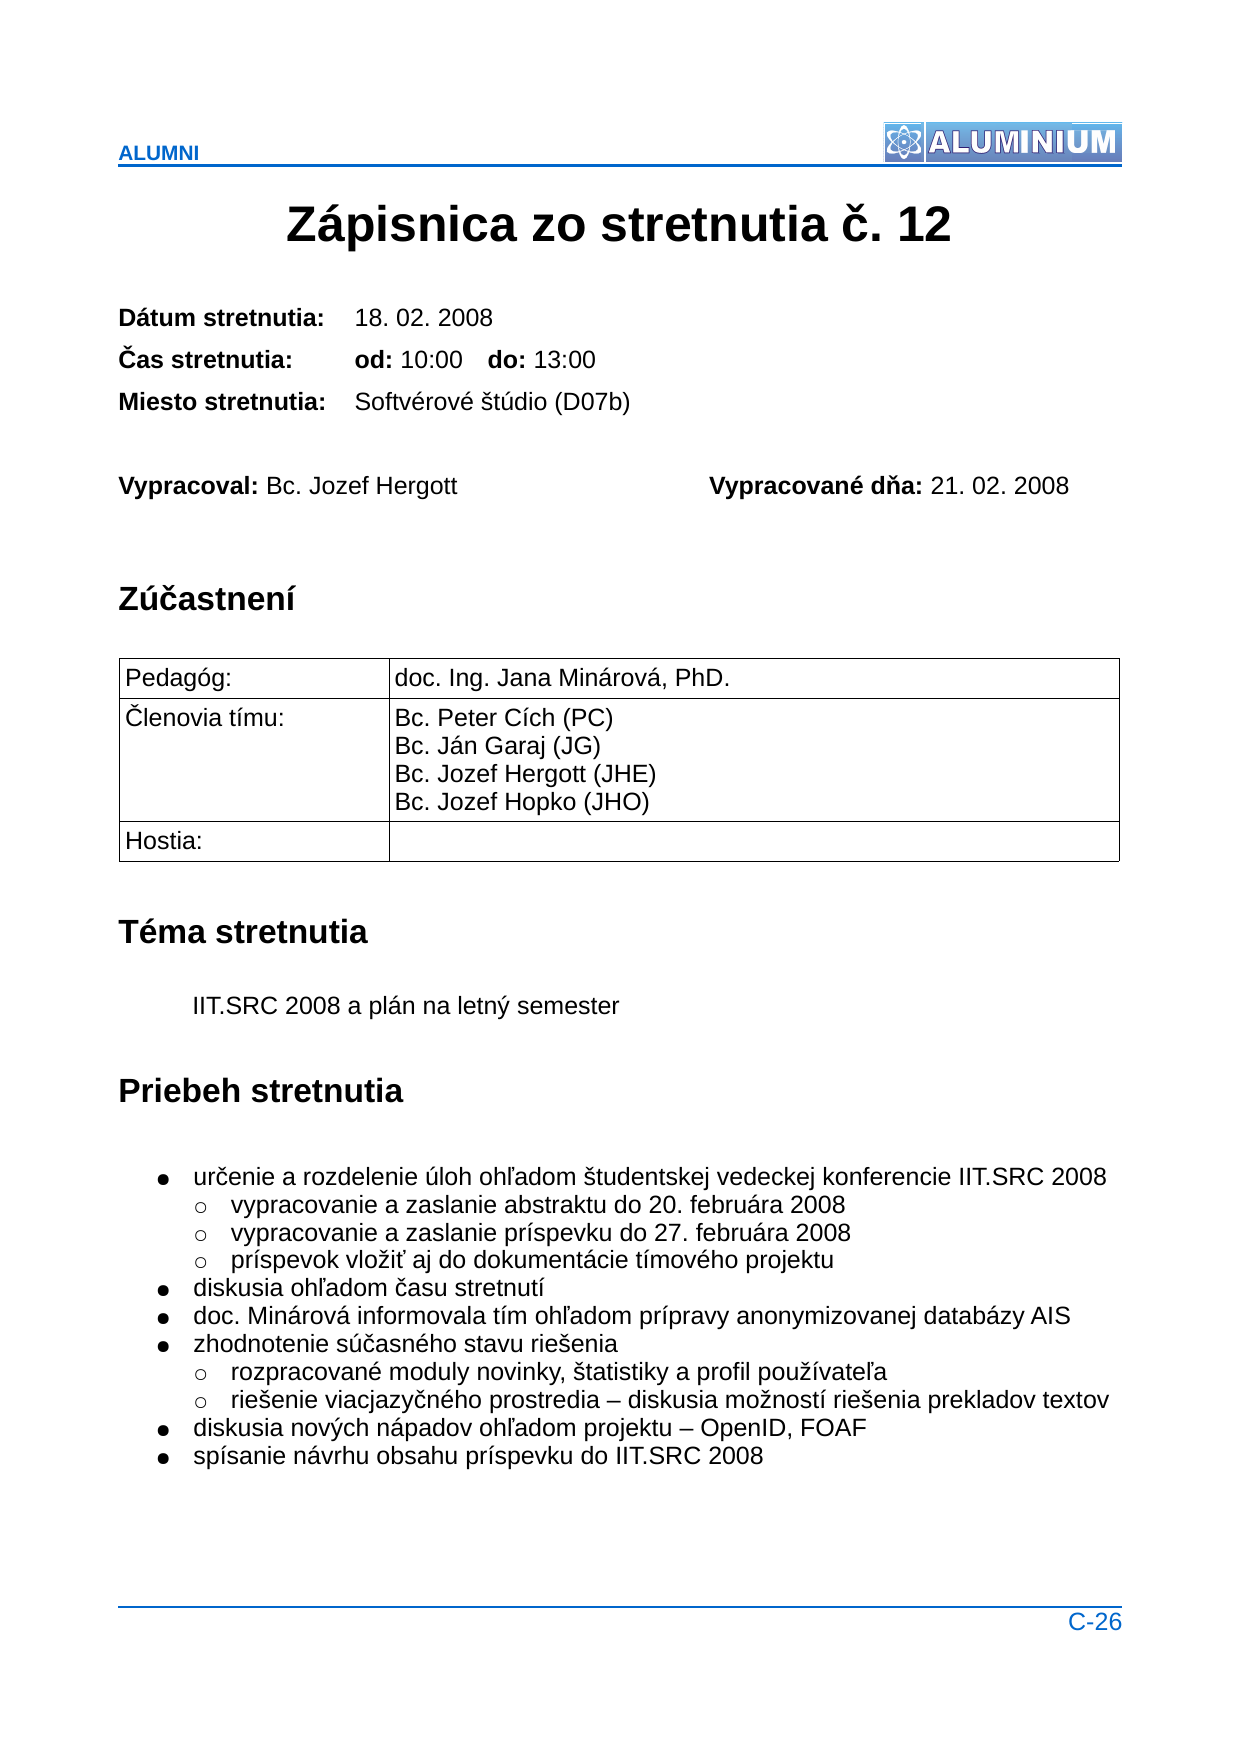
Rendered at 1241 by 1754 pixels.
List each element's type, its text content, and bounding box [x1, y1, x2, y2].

list vypracovanie a zaslanie abstraktu do 20. februára 2008 [193, 1190, 1122, 1218]
list príspevok vložiť aj do dokumentácie tímového projektu [193, 1246, 1122, 1274]
text Zápisnica zo stretnutia č. 12 [118, 196, 1122, 252]
subtitle Priebeh stretnutia [118, 1072, 1122, 1110]
text IIT.SRC 2008 a plán na letný semester [118, 991, 1122, 1019]
list určenie a rozdelenie úloh ohľadom študentskej vedeckej konferencie IIT.SRC 2008 [156, 1162, 1122, 1190]
list spísanie návrhu obsahu príspevku do IIT.SRC 2008 [156, 1442, 1122, 1469]
table_header doc. Ing. Jana Minárová, PhD. [390, 659, 1119, 698]
table_cell [390, 822, 1119, 861]
list zhodnotenie súčasného stavu riešenia [156, 1330, 1122, 1358]
list doc. Minárová informovala tím ohľadom prípravy anonymizovanej databázy AIS [156, 1302, 1122, 1330]
list diskusia nových nápadov ohľadom projektu – OpenID, FOAF [156, 1414, 1122, 1442]
list rozpracované moduly novinky, štatistiky a profil používateľa [193, 1358, 1122, 1386]
list riešenie viacjazyčného prostredia – diskusia možností riešenia prekladov textov [193, 1386, 1122, 1414]
table_cell Hostia: [120, 822, 389, 861]
subtitle Téma stretnutia [118, 913, 1122, 951]
table_cell Členovia tímu: [120, 699, 389, 821]
text Vypracoval: Bc. Jozef Hergott Vypracované dňa: 21. 02. 2008 [118, 472, 1122, 499]
text Dátum stretnutia: 18. 02. 2008 [118, 304, 1122, 332]
table_cell Bc. Peter Cích (PC) Bc. Ján Garaj (JG) Bc. Jozef Hergott (JHE) Bc. Jozef Hopko (JHO) [390, 699, 1119, 821]
table_header Pedagóg: [120, 659, 389, 698]
subtitle Zúčastnení [118, 580, 1122, 618]
text Miesto stretnutia: Softvérové štúdio (D07b) [118, 388, 1122, 416]
list vypracovanie a zaslanie príspevku do 27. februára 2008 [193, 1218, 1122, 1246]
list diskusia ohľadom času stretnutí [156, 1274, 1122, 1302]
text Čas stretnutia: od: 10:00 do: 13:00 [118, 346, 1122, 374]
